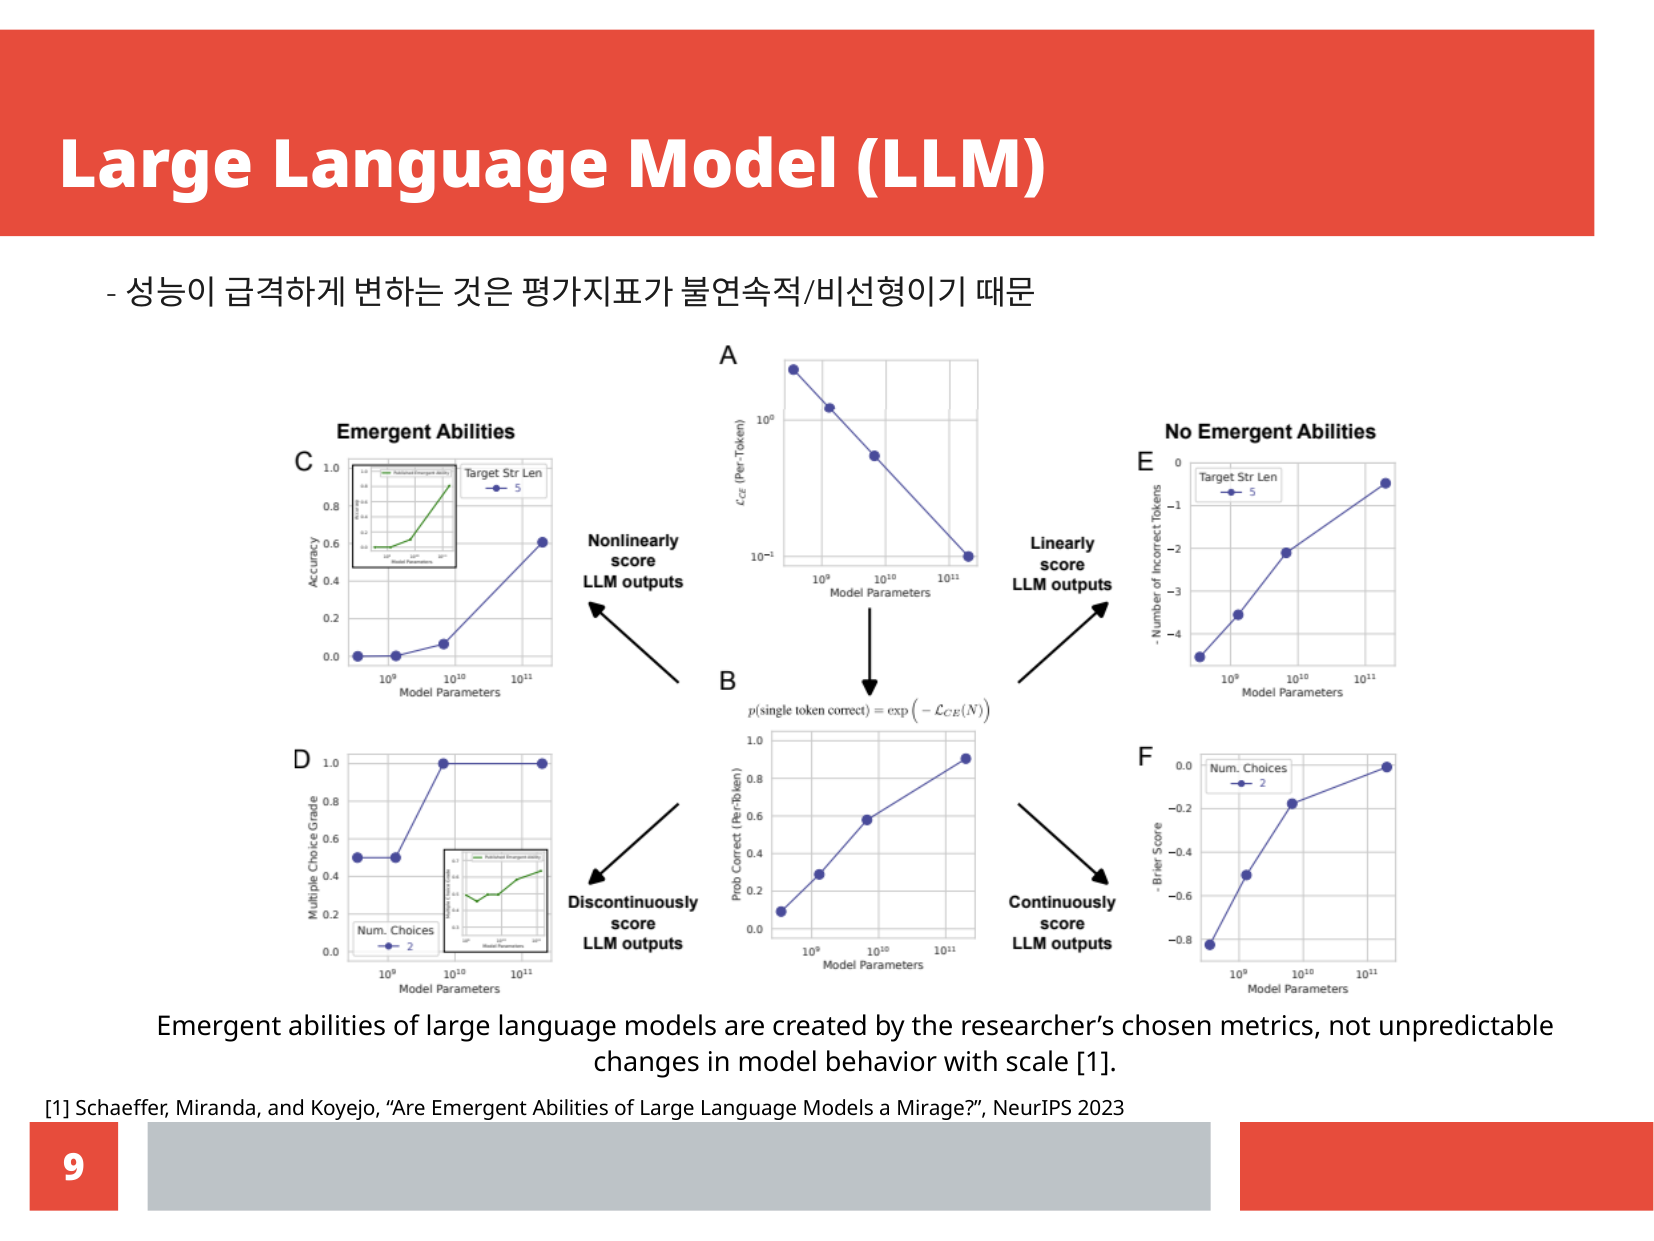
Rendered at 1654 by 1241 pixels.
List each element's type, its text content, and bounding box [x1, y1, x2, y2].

text_box [1] Schaeffer, Miranda, and Koyejo, “Are Emergent Abilities of Large Language Models a Mirage?”, NeurIPS 2023 [30, 1057, 1621, 1134]
picture [271, 319, 1411, 1009]
title Large Language Model (LLM) [59, 59, 1595, 207]
text_box Emergent abilities of large language models are created by the researcher’s chosen metrics, not unpredictable changes in model behavior with scale [1]. [120, 998, 1591, 1102]
list - 성능이 급격하게 변하는 것은 평가지표가 불연속적/비선형이기 때문 [59, 265, 1565, 1034]
